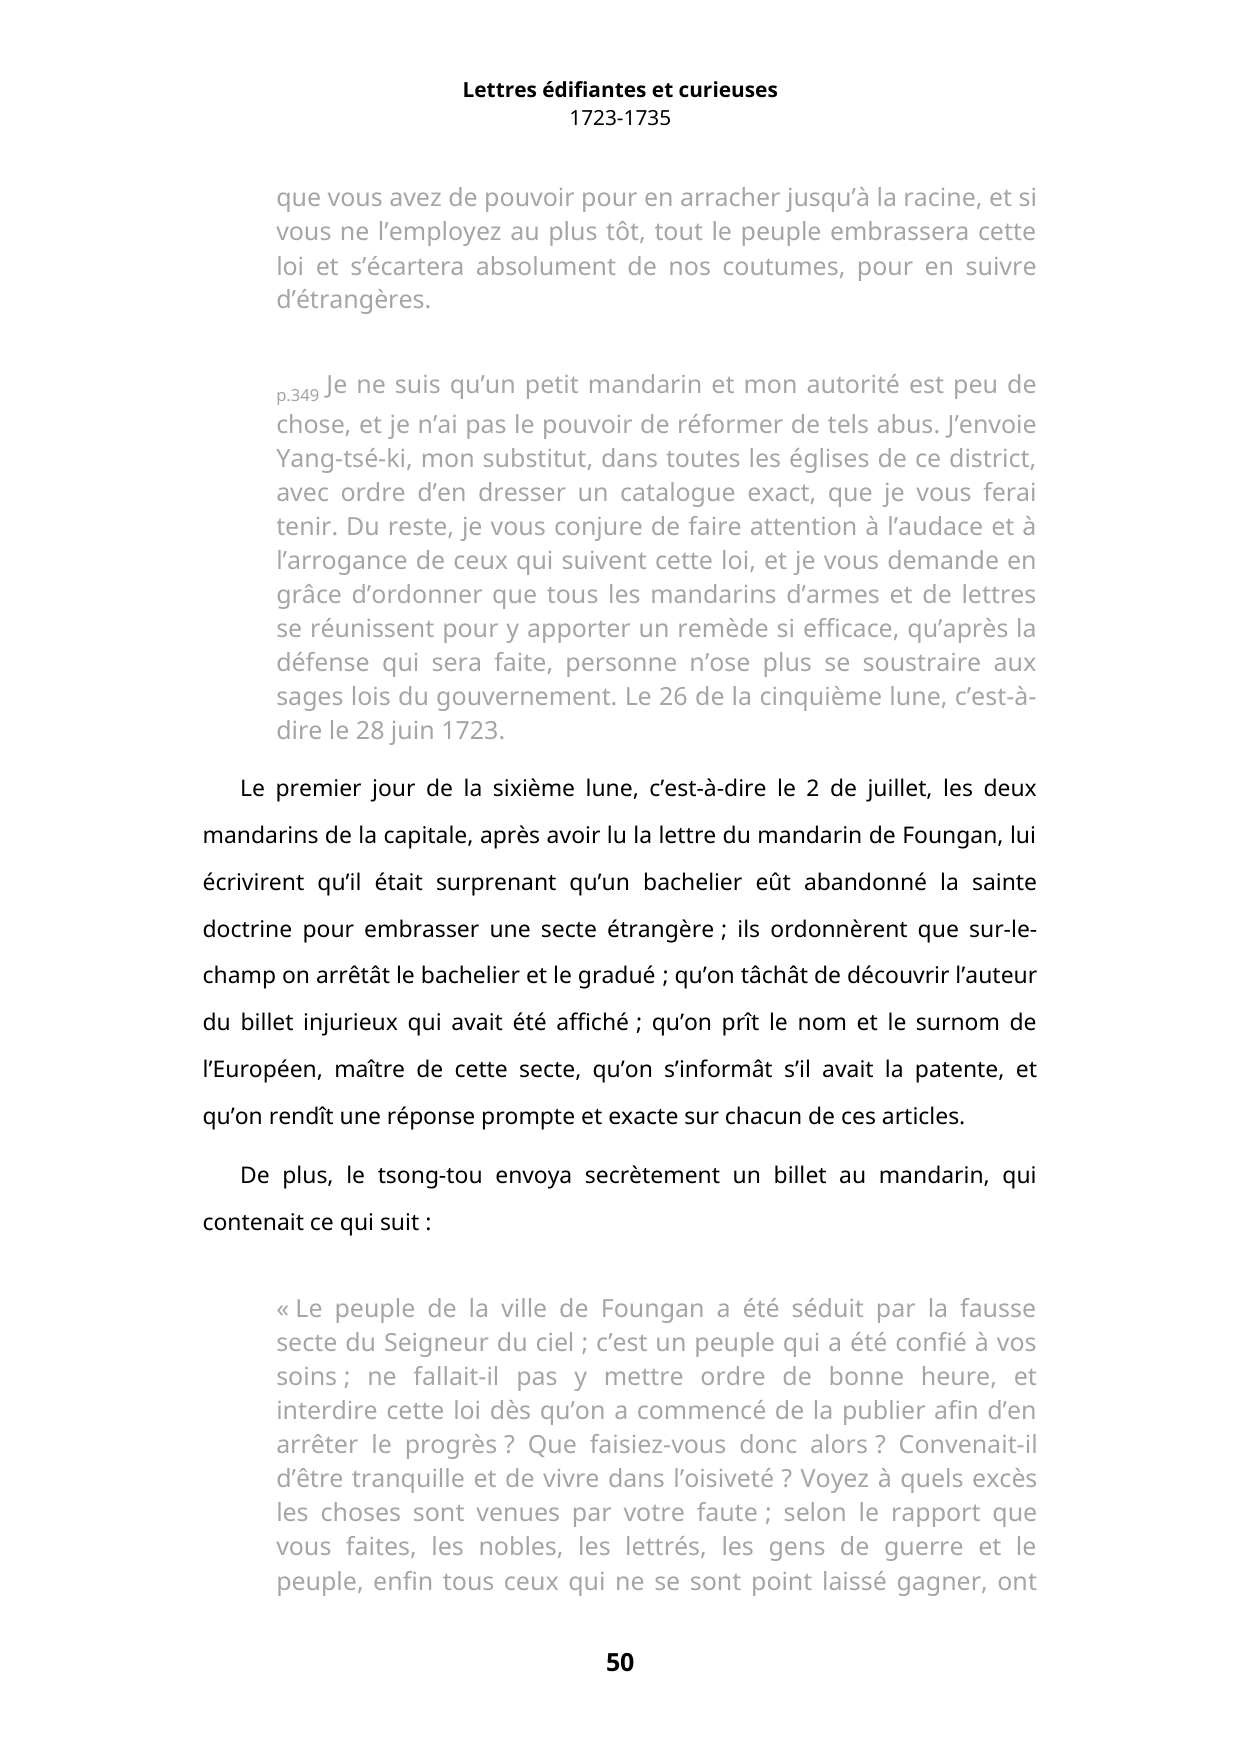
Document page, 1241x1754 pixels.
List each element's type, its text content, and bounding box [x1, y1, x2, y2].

text De plus, le tsong-tou envoya secrètement un billet au mandarin, qui contenait ce qui suit : [202, 1159, 1038, 1237]
text Le premier jour de la sixième lune, c’est-à-dire le 2 de juillet, les deux mandarins de la capitale, après avoir lu la lettre du mandarin de Foungan, lui écrivirent qu’il était surprenant qu’un bachelier eût abandonné la sainte doctrine pour embrasser une secte étrangère ; ils ordonnèrent que sur-le-champ on arrêtât le bachelier et le gradué ; qu’on tâchât de découvrir l’auteur du billet injurieux qui avait été affiché ; qu’on prît le nom et le surnom de l’Européen, maître de cette secte, qu’on s’informât s’il avait la patente, et qu’on rendît une réponse prompte et exacte sur chacun de ces articles. [202, 772, 1038, 1131]
text que vous avez de pouvoir pour en arracher jusqu’à la racine, et si vous ne l’employez au plus tôt, tout le peuple embrassera cette loi et s’écartera absolument de nos coutumes, pour en suivre d’étrangères. [276, 180, 1038, 316]
text « Le peuple de la ville de Foungan a été séduit par la fausse secte du Seigneur du ciel ; c’est un peuple qui a été confié à vos soins ; ne fallait-il pas y mettre ordre de bonne heure, et interdire cette loi dès qu’on a commencé de la publier afin d’en arrêter le progrès ? Que faisiez-vous donc alors ? Convenait-il d’être tranquille et de vivre dans l’oisiveté ? Voyez à quels excès les choses sont venues par votre faute ; selon le rapport que vous faites, les nobles, les lettrés, les gens de guerre et le peuple, enfin tous ceux qui ne se sont point laissé gagner, ont [276, 1291, 1038, 1597]
text p.349 Je ne suis qu’un petit mandarin et mon autorité est peu de chose, et je n’ai pas le pouvoir de réformer de tels abus. J’envoie Yang-tsé-ki, mon substitut, dans toutes les églises de ce district, avec ordre d’en dresser un catalogue exact, que je vous ferai tenir. Du reste, je vous conjure de faire attention à l’audace et à l’arrogance de ceux qui suivent cette loi, et je vous demande en grâce d’ordonner que tous les mandarins d’armes et de lettres se réunissent pour y apporter un remède si efficace, qu’après la défense qui sera faite, personne n’ose plus se soustraire aux sages lois du gouvernement. Le 26 de la cinquième lune, c’est-à-dire le 28 juin 1723. [276, 366, 1038, 747]
